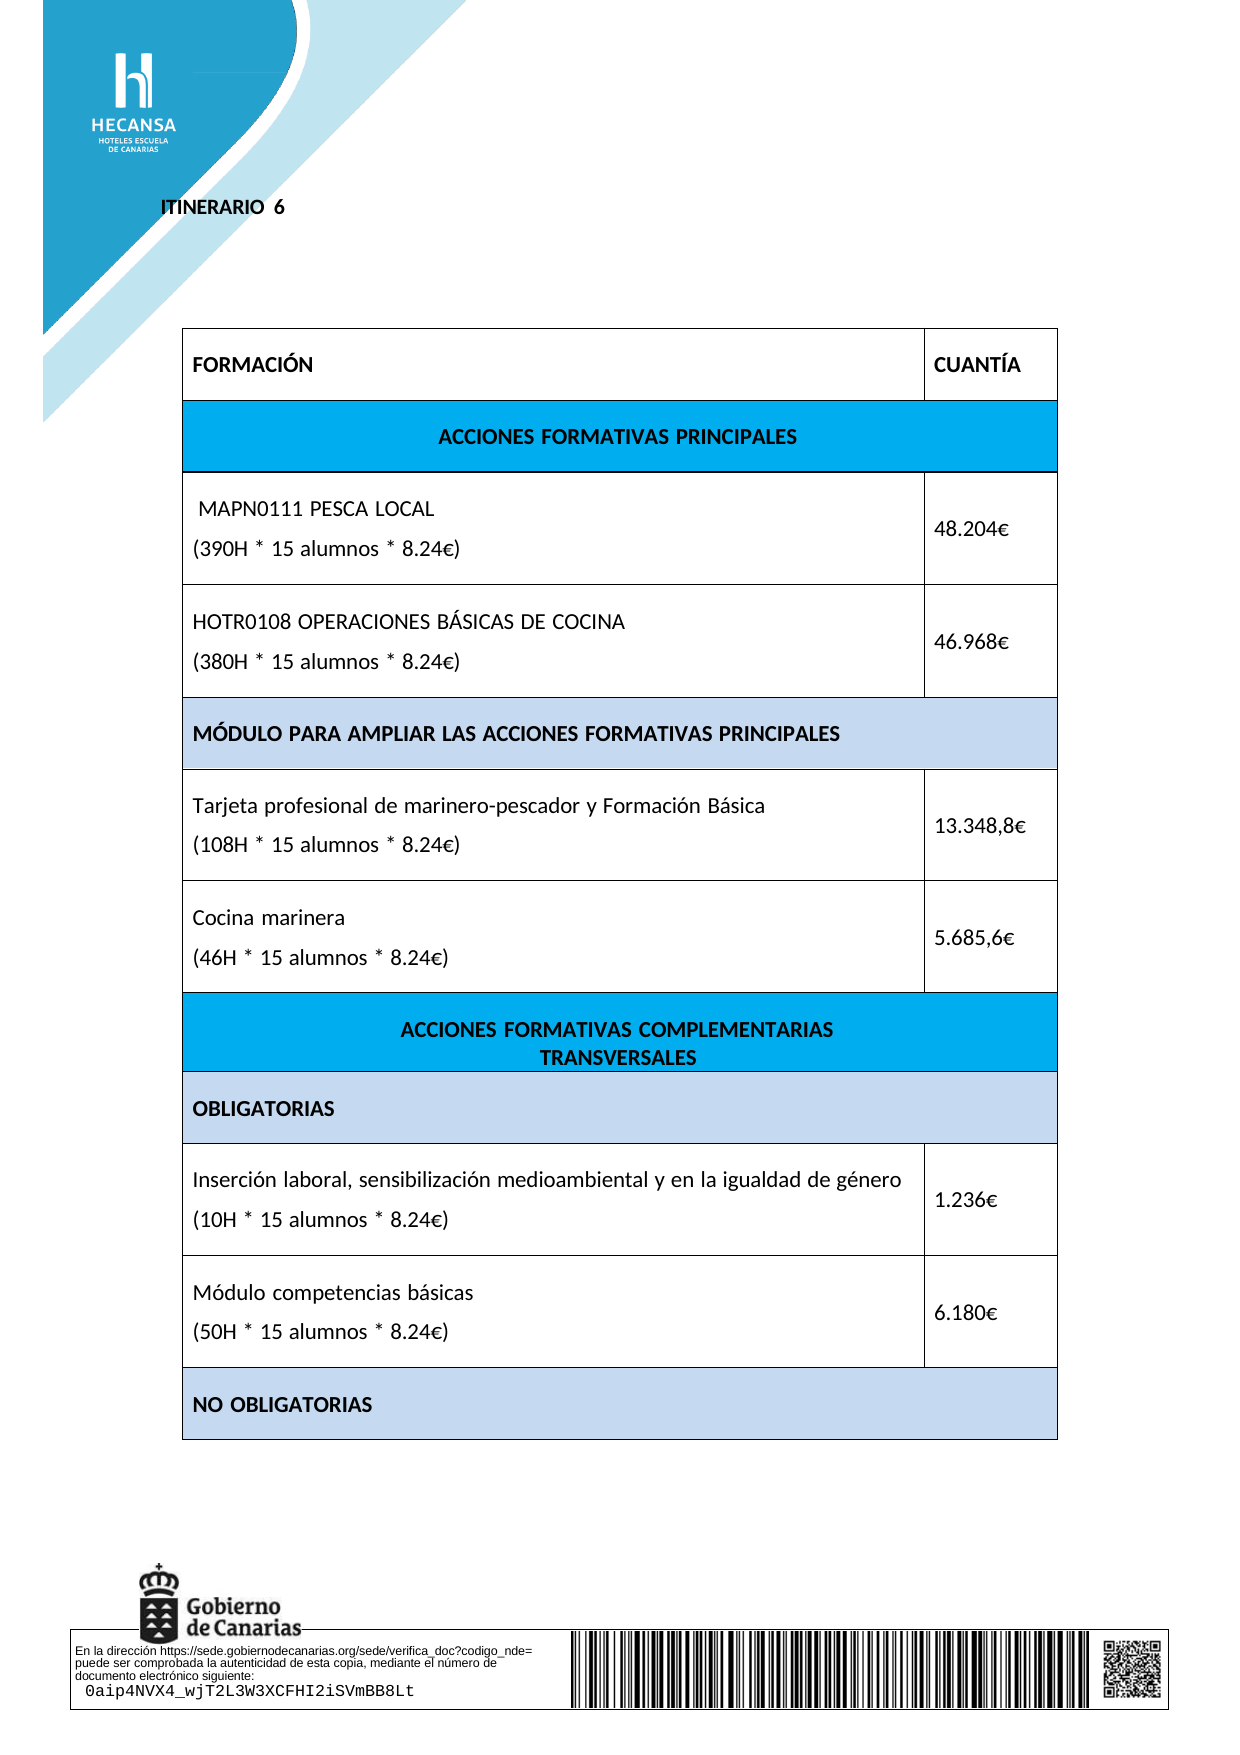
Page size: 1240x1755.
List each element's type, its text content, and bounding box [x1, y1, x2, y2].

table_header FORMACIÓN [183, 329, 924, 399]
table_cell 48.204€ [925, 473, 1057, 584]
table_cell 5.685,6€ [925, 881, 1057, 992]
table_cell Módulo competencias básicas (50H * 15 alumnos * 8.24€) [183, 1256, 924, 1367]
table_cell NO OBLIGATORIAS [183, 1368, 1057, 1439]
table_cell 1.236€ [925, 1144, 1057, 1255]
table_cell MAPN0111 PESCA LOCAL (390H * 15 alumnos * 8.24€) [183, 473, 924, 584]
table_cell 46.968€ [925, 585, 1057, 697]
table_cell MÓDULO PARA AMPLIAR LAS ACCIONES FORMATIVAS PRINCIPALES [183, 698, 1057, 768]
table_cell ACCIONES FORMATIVAS PRINCIPALES [183, 401, 1057, 471]
table_cell 13.348,8€ [925, 770, 1057, 880]
table_cell 6.180€ [925, 1256, 1057, 1367]
table_cell OBLIGATORIAS [183, 1072, 1057, 1143]
table_header CUANTÍA [925, 329, 1057, 399]
table_cell ACCIONES FORMATIVAS COMPLEMENTARIAS TRANSVERSALES [183, 993, 1057, 1071]
table_cell Cocina marinera (46H * 15 alumnos * 8.24€) [183, 881, 924, 992]
table_cell HOTR0108 OPERACIONES BÁSICAS DE COCINA (380H * 15 alumnos * 8.24€) [183, 585, 924, 697]
table_cell Inserción laboral, sensibilización medioambiental y en la igualdad de género (10H * 15 alumnos * 8.24€) [183, 1144, 924, 1255]
table_cell Tarjeta profesional de marinero-pescador y Formación Básica (108H * 15 alumnos * 8.24€) [183, 770, 924, 880]
